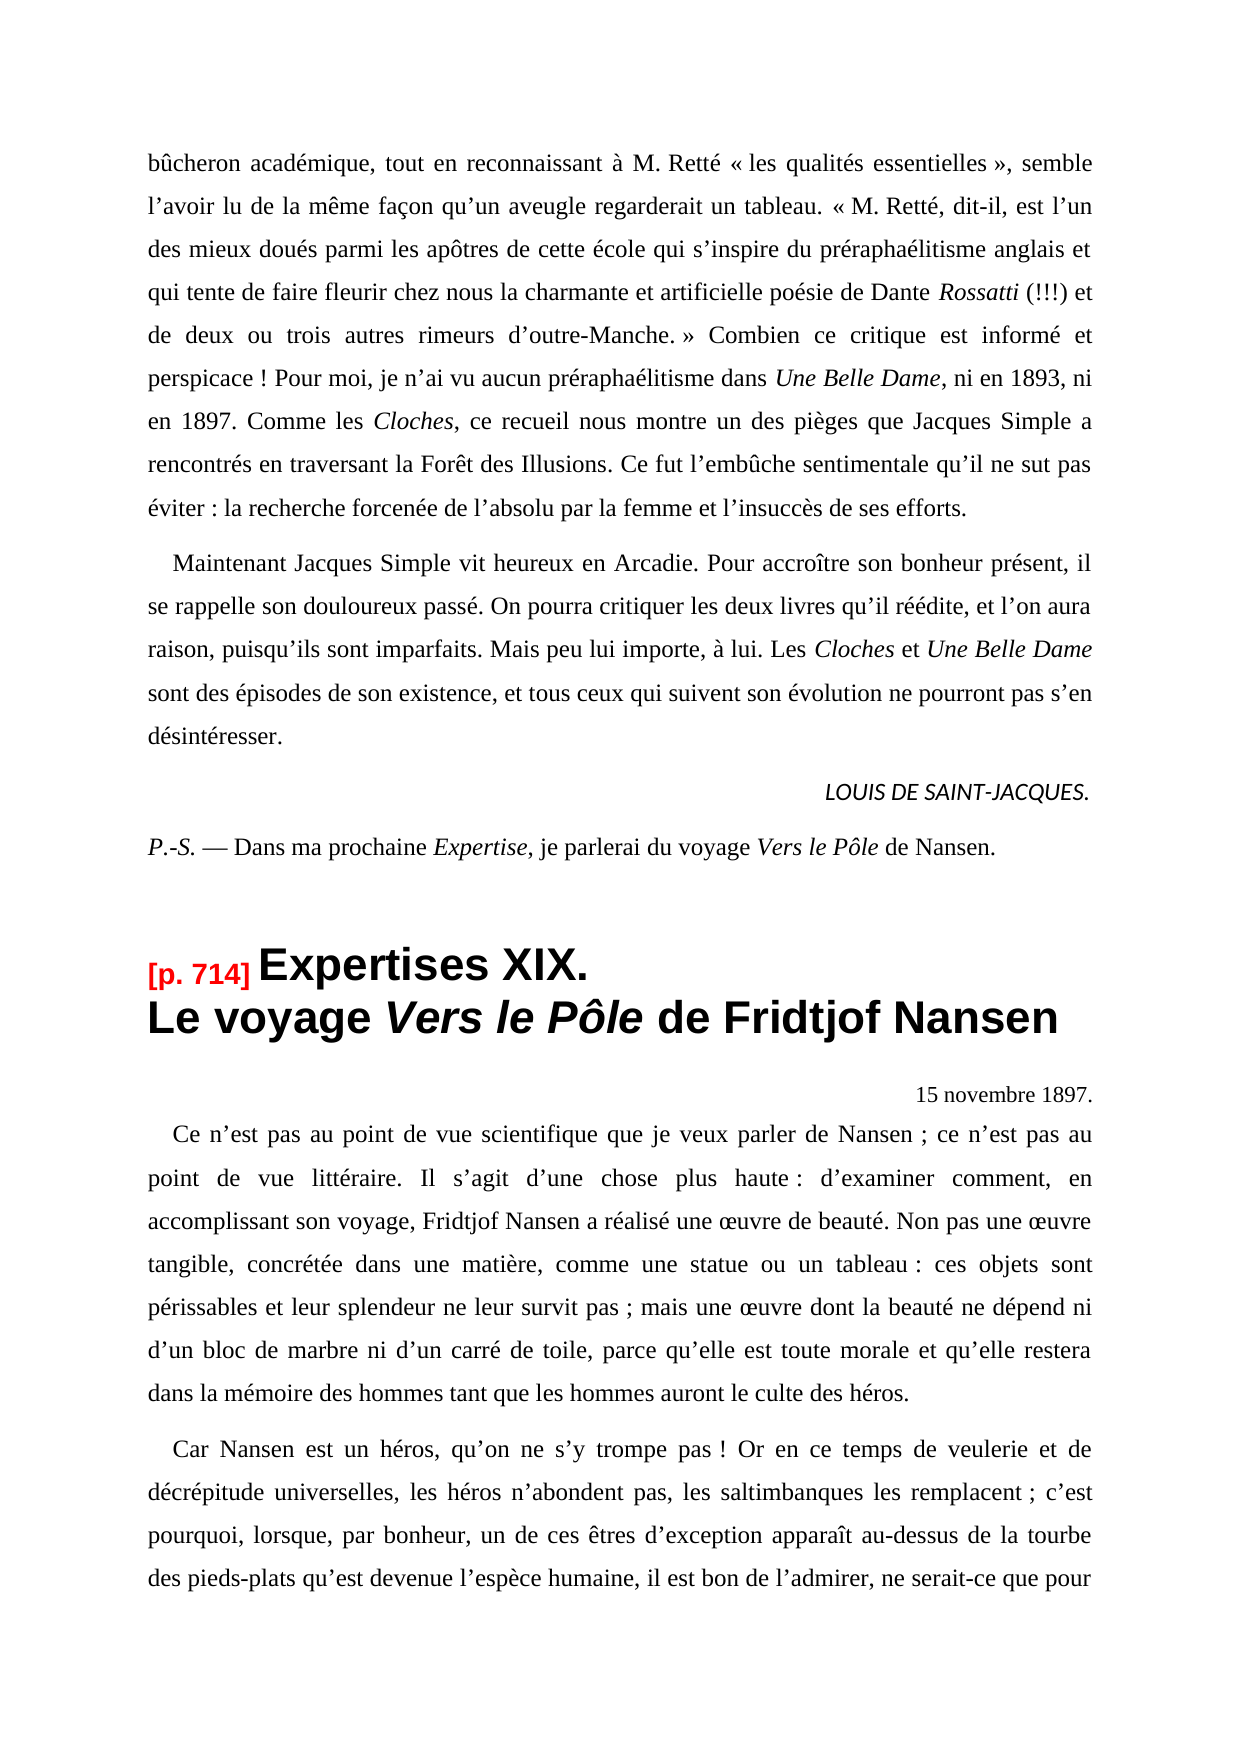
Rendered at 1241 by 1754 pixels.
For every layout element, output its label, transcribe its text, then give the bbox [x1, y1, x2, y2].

text LOUIS DE SAINT-JACQUES. [148, 776, 1093, 807]
text 15 novembre 1897. [148, 1081, 1093, 1107]
text Ce n’est pas au point de vue scientifique que je veux parler de Nansen ; ce n’est pas au point de vue littéraire. Il s’agit d’une chose plus haute : d’examiner comment, en accomplissant son voyage, Fridtjof Nansen a réalisé une œuvre de beauté. Non pas une œuvre tangible, concrétée dans une matière, comme une statue ou un tableau : ces objets sont périssables et leur splendeur ne leur survit pas ; mais une œuvre dont la beauté ne dépend ni d’un bloc de marbre ni d’un carré de toile, parce qu’elle est toute morale et qu’elle restera dans la mémoire des hommes tant que les hommes auront le culte des héros. [148, 1119, 1093, 1407]
text Car Nansen est un héros, qu’on ne s’y trompe pas ! Or en ce temps de veulerie et de décrépitude universelles, les héros n’abondent pas, les saltimbanques les remplacent ; c’est pourquoi, lorsque, par bonheur, un de ces êtres d’exception apparaît au-dessus de la tourbe des pieds-plats qu’est devenue l’espèce humaine, il est bon de l’admirer, ne serait-ce que pour [148, 1434, 1093, 1592]
text bûcheron académique, tout en reconnaissant à M. Retté « les qualités essentielles », semble l’avoir lu de la même façon qu’un aveugle regarderait un tableau. « M. Retté, dit-il, est l’un des mieux doués parmi les apôtres de cette école qui s’inspire du préraphaélitisme anglais et qui tente de faire fleurir chez nous la charmante et artificielle poésie de Dante Rossatti (!!!) et de deux ou trois autres rimeurs d’outre-Manche. » Combien ce critique est informé et perspicace ! Pour moi, je n’ai vu aucun préraphaélitisme dans Une Belle Dame, ni en 1893, ni en 1897. Comme les Cloches, ce recueil nous montre un des pièges que Jacques Simple a rencontrés en traversant la Forêt des Illusions. Ce fut l’embûche sentimentale qu’il ne sut pas éviter : la recherche forcenée de l’absolu par la femme et l’insuccès de ses efforts. [148, 148, 1093, 521]
text P.-S. — Dans ma prochaine Expertise, je parlerai du voyage Vers le Pôle de Nansen. [148, 832, 1093, 861]
subtitle [p. 714] Expertises XIX. Le voyage Vers le Pôle de Fridtjof Nansen [148, 938, 1093, 1043]
text Maintenant Jacques Simple vit heureux en Arcadie. Pour accroître son bonheur présent, il se rappelle son douloureux passé. On pourra critiquer les deux livres qu’il réédite, et l’on aura raison, puisqu’ils sont imparfaits. Mais peu lui importe, à lui. Les Cloches et Une Belle Dame sont des épisodes de son existence, et tous ceux qui suivent son évolution ne pourront pas s’en désintéresser. [148, 548, 1093, 749]
